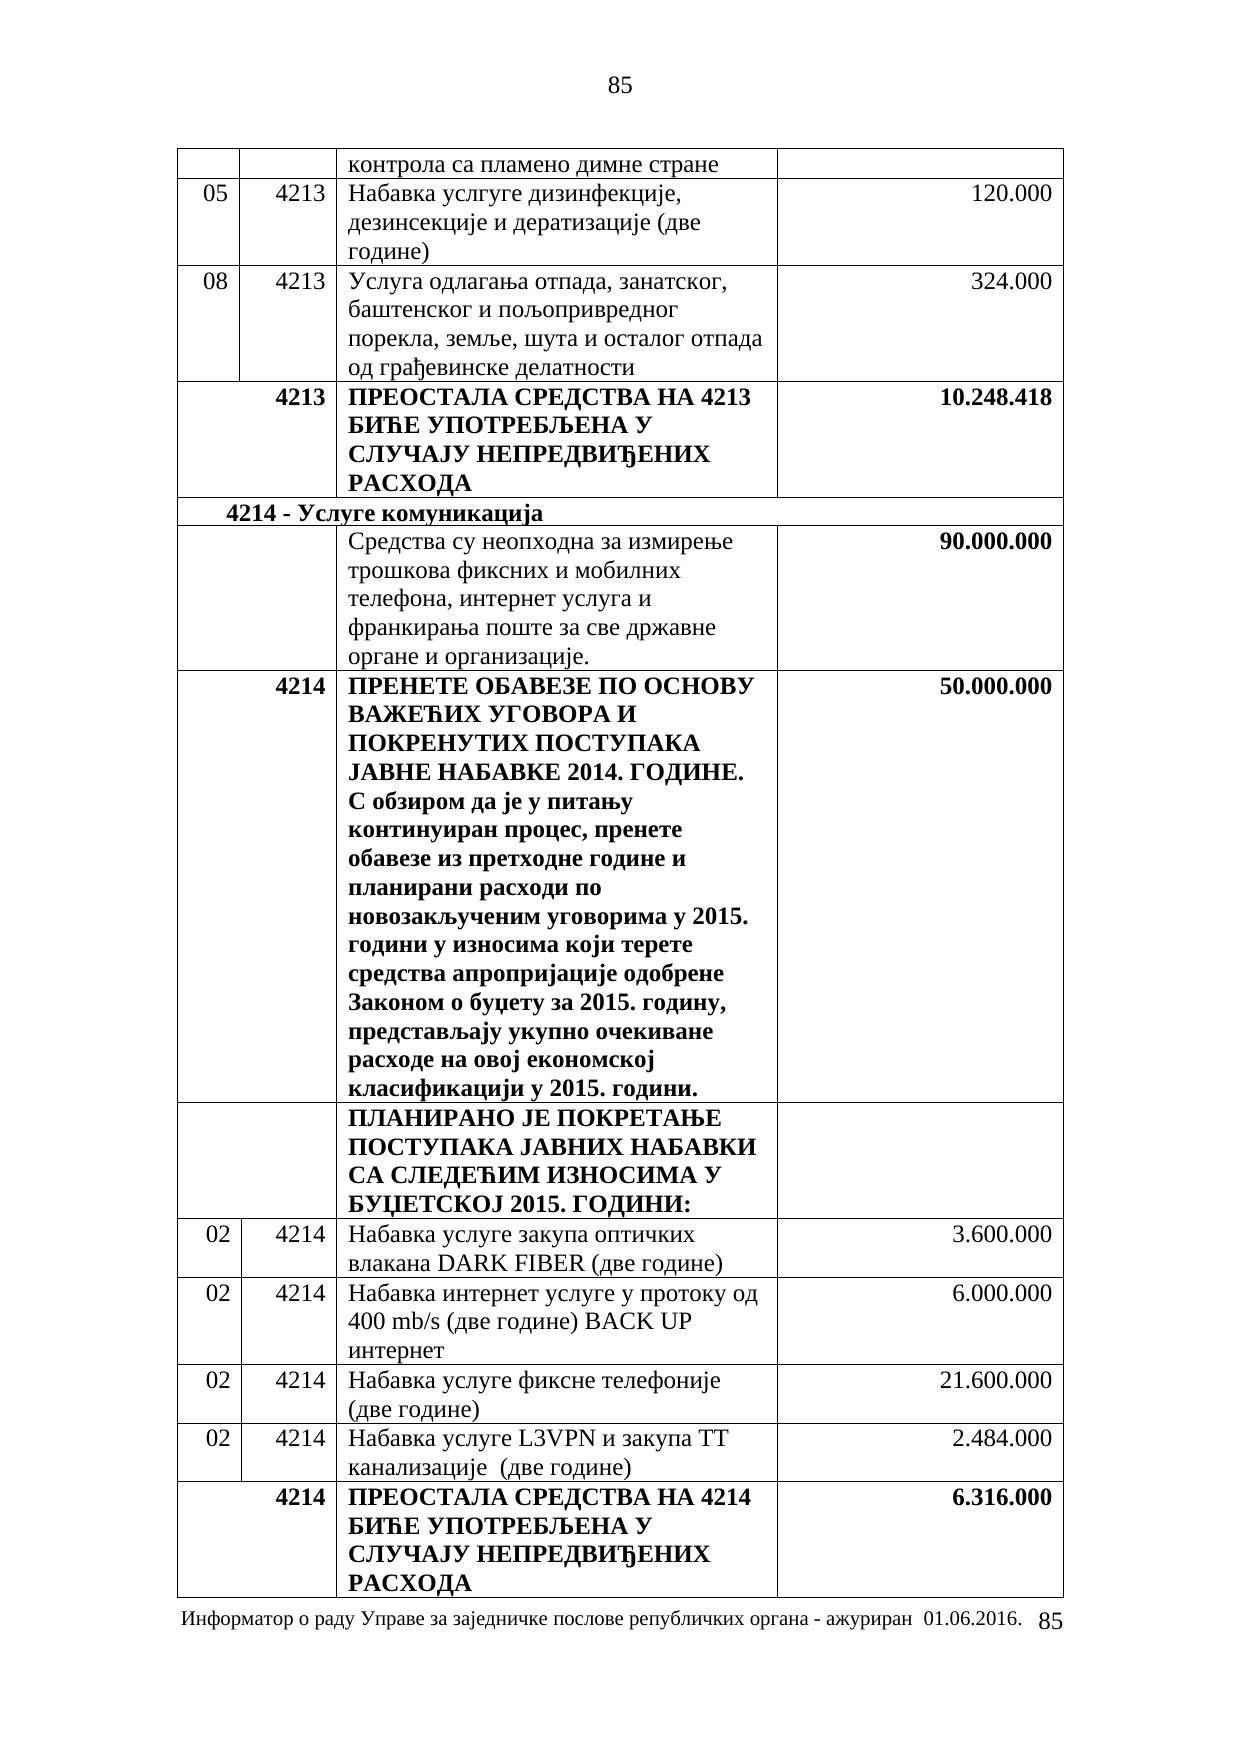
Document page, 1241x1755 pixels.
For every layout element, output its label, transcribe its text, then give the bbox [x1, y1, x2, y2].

table_cell 4214 [242, 1424, 336, 1481]
table_cell Набавка услуге L3VPN и закупа ТТ канализације (две године) [337, 1424, 777, 1481]
table_cell ПРЕНЕТЕ ОБАВЕЗЕ ПО ОСНОВУ ВАЖЕЋИХ УГОВОРА И ПОКРЕНУТИХ ПОСТУПАКА ЈАВНЕ НАБАВКЕ 2014. ГОДИНЕ. С обзиром да је у питању континуиран процес, пренете обавезе из претходне године и планирани расходи по новозакљученим уговорима у 2015. години у износима који терете средства апропријације одобрене Законом о буџету за 2015. годину, представљају укупно очекиване расходе на овој економској класификацији у 2015. години. [337, 671, 777, 1102]
table_cell Набавка услгуге дизинфекције, дезинсекције и дератизације (две године) [337, 179, 777, 265]
table_cell контрола са пламено димне стране [337, 149, 777, 177]
table_cell Средства су неопходна за измирење трошкова фиксних и мобилних телефона, интернет услуга и франкирања поште за све државне органе и организације. [337, 526, 777, 670]
table_cell 4214 [242, 1219, 336, 1277]
table_cell 4213 [240, 266, 336, 381]
table_cell 10.248.418 [778, 382, 1063, 497]
table_cell 50.000.000 [778, 671, 1063, 1102]
table_cell ПРЕОСТАЛА СРЕДСТВА НА 4214 БИЋЕ УПОТРЕБЉЕНА У СЛУЧАЈУ НЕПРЕДВИЂЕНИХ РАСХОДА [337, 1482, 777, 1597]
table_cell [178, 526, 336, 670]
table_cell [178, 149, 239, 177]
table_cell 2.484.000 [778, 1424, 1063, 1481]
table_cell 02 [178, 1424, 241, 1481]
table_cell 08 [178, 266, 239, 381]
table_cell 4214 [178, 671, 336, 1102]
table_cell 324.000 [778, 266, 1063, 381]
table_cell Набавка интернет услуге у протоку од 400 mb/s (две године) BACK UP интернет [337, 1278, 777, 1364]
table_cell 02 [178, 1219, 241, 1277]
table_cell Услуга одлагања отпада, занатског, баштенског и пољопривредног порекла, земље, шута и осталог отпада од грађевинске делатности [337, 266, 777, 381]
table_cell 4214 [242, 1365, 336, 1422]
table_cell 4214 - Услуге комуникација [178, 498, 1063, 525]
table_cell 6.000.000 [778, 1278, 1063, 1364]
table_cell [240, 149, 336, 177]
table_cell 3.600.000 [778, 1219, 1063, 1277]
table_cell ПРЕОСТАЛА СРЕДСТВА НА 4213 БИЋЕ УПОТРЕБЉЕНА У СЛУЧАЈУ НЕПРЕДВИЂЕНИХ РАСХОДА [337, 382, 777, 497]
table_cell 6.316.000 [778, 1482, 1063, 1597]
table_cell 4213 [240, 179, 336, 265]
table_cell 02 [178, 1365, 241, 1422]
table_cell 05 [178, 179, 239, 265]
table_cell 90.000.000 [778, 526, 1063, 670]
table_cell 4214 [242, 1278, 336, 1364]
table_cell [178, 1103, 336, 1218]
table_cell 4214 [178, 1482, 336, 1597]
table_cell 21.600.000 [778, 1365, 1063, 1422]
table_cell Набавка услуге закупа оптичких влакана DARK FIBER (две године) [337, 1219, 777, 1277]
table_cell 4213 [178, 382, 336, 497]
table_cell ПЛАНИРАНО ЈЕ ПОКРЕТАЊЕ ПОСТУПАКА ЈАВНИХ НАБАВКИ СА СЛЕДЕЋИМ ИЗНОСИМА У БУЏЕТСКОЈ 2015. ГОДИНИ: [337, 1103, 777, 1218]
table_cell Набавка услуге фиксне телефоније (две године) [337, 1365, 777, 1422]
table_cell 02 [178, 1278, 241, 1364]
table_cell [778, 1103, 1063, 1218]
table_cell 120.000 [778, 179, 1063, 265]
table_cell [778, 149, 1063, 177]
